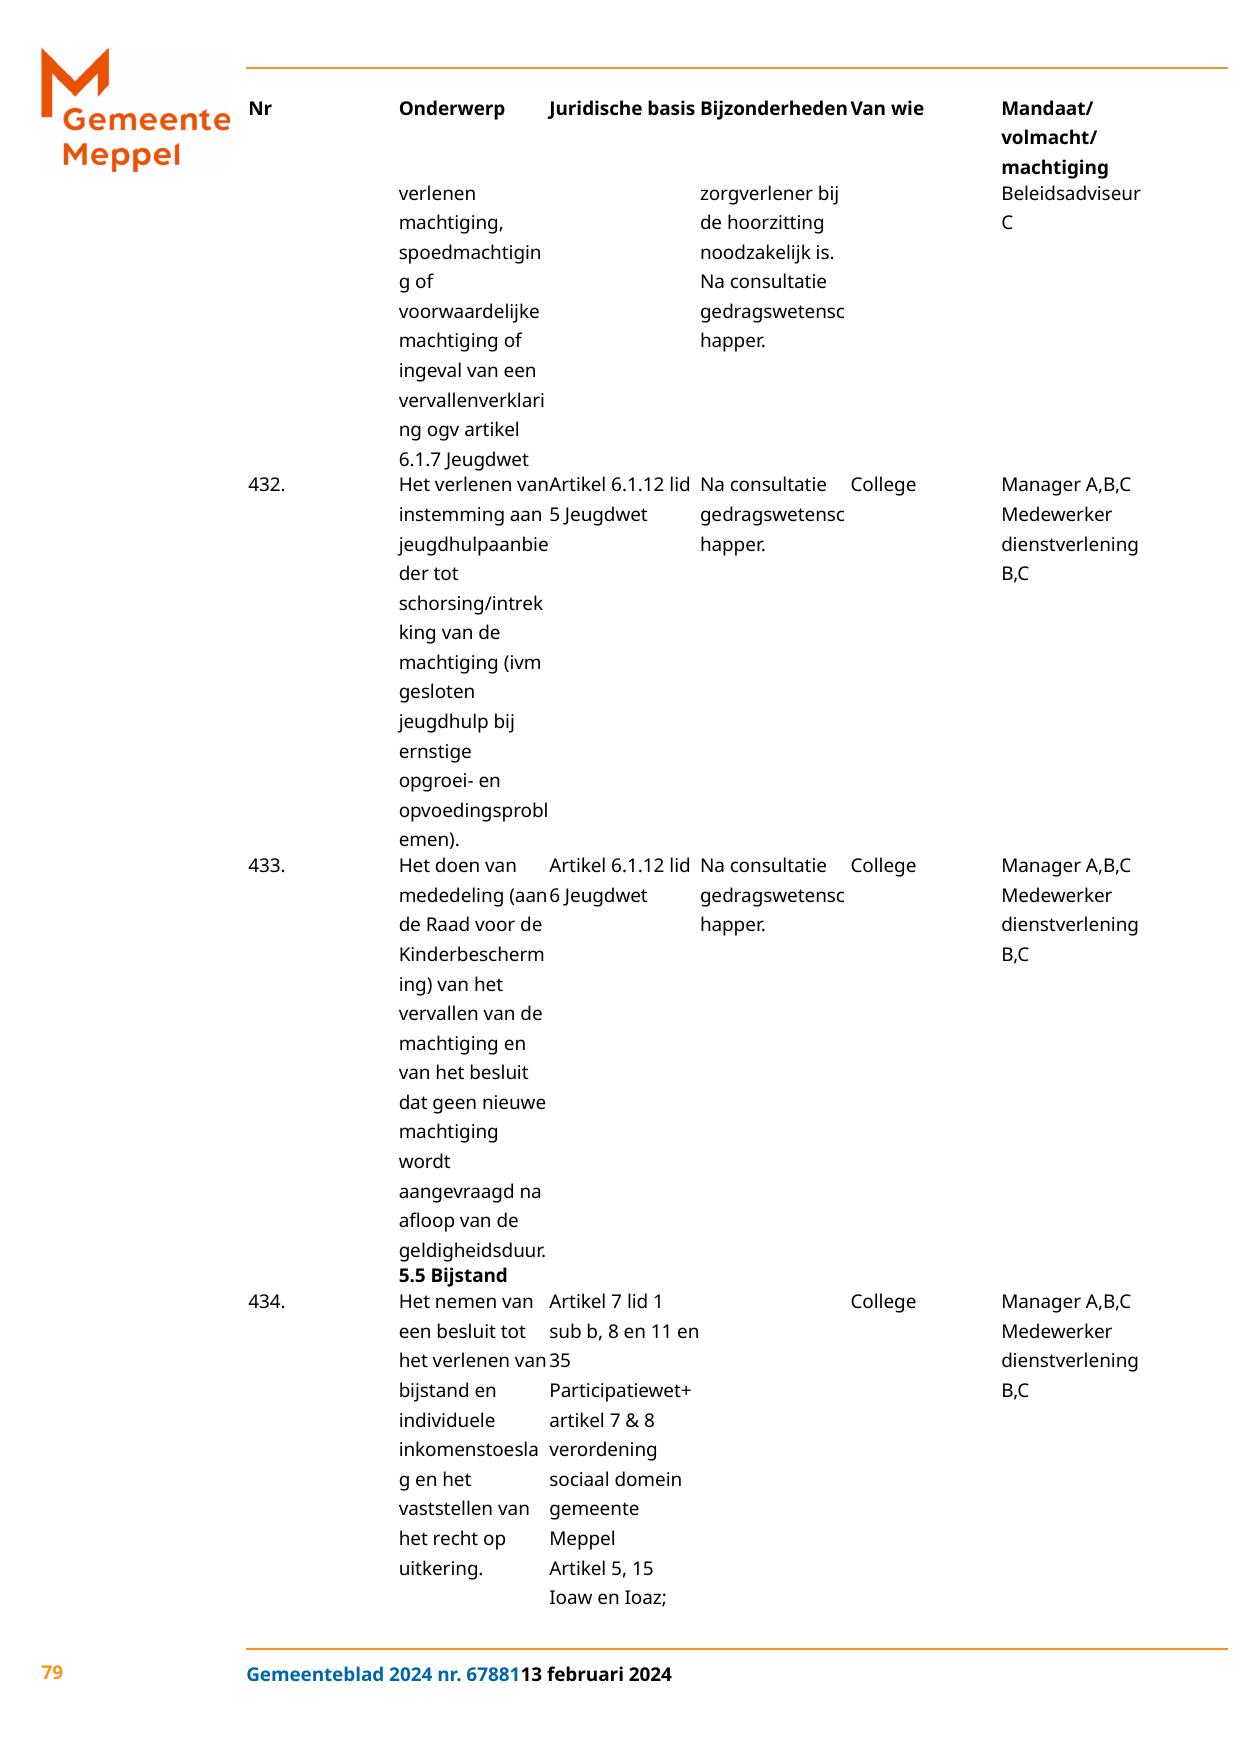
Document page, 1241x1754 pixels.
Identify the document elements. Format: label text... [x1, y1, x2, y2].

table_cell [700, 1289, 850, 1610]
table_cell [248, 1263, 398, 1288]
table_header Mandaat/volmacht/machtiging [1001, 95, 1152, 180]
table_cell [248, 1289, 398, 1610]
table_cell Manager A,B,C Medewerker dienstverlening B,C [1001, 1289, 1152, 1610]
table_header Onderwerp [399, 95, 549, 180]
table_cell Beleidsadviseur C [1001, 180, 1152, 472]
table_cell zorgverlener bij de hoorzitting noodzakelijk is. Na consultatie gedragswetenschapper. [700, 180, 850, 472]
table_header Van wie [850, 95, 1001, 180]
table_cell Artikel 6.1.12 lid 5 Jeugdwet [549, 472, 700, 852]
picture [41, 47, 231, 172]
table_cell College [850, 853, 1001, 1263]
table_cell [549, 180, 700, 472]
table_cell College [850, 472, 1001, 852]
table_header Bijzonderheden [700, 95, 850, 180]
table_cell Na consultatie gedragswetenschapper. [700, 472, 850, 852]
table_cell [248, 180, 398, 472]
table_cell Het verlenen van instemming aan jeugdhulpaanbieder tot schorsing/intrekking van de machtiging (ivm gesloten jeugdhulp bij ernstige opgroei- en opvoedingsproblemen). [399, 472, 549, 852]
table_cell Het nemen van een besluit tot het verlenen van bijstand en individuele inkomenstoeslag en het vaststellen van het recht op uitkering. [399, 1289, 549, 1610]
table_cell verlenen machtiging, spoedmachtiging of voorwaardelijke machtiging of ingeval van een vervallenverklaring ogv artikel 6.1.7 Jeugdwet [399, 180, 549, 472]
table_header Juridische basis [549, 95, 700, 180]
table_cell College [850, 1289, 1001, 1610]
table_cell Artikel 6.1.12 lid 6 Jeugdwet [549, 853, 700, 1263]
table_cell Het doen van mededeling (aan de Raad voor de Kinderbescherming) van het vervallen van de machtiging en van het besluit dat geen nieuwe machtiging wordt aangevraagd na afloop van de geldigheidsduur. [399, 853, 549, 1263]
table_cell Na consultatie gedragswetenschapper. [700, 853, 850, 1263]
table_cell [248, 853, 398, 1263]
table_cell [850, 180, 1001, 472]
table_header Nr [248, 95, 398, 180]
table_cell Artikel 7 lid 1 sub b, 8 en 11 en 35 Participatiewet+ artikel 7 & 8 verordening sociaal domein gemeente Meppel Artikel 5, 15 Ioaw en Ioaz; [549, 1289, 700, 1610]
table_cell Manager A,B,C Medewerker dienstverlening B,C [1001, 472, 1152, 852]
table_cell 5.5 Bijstand [399, 1263, 1152, 1288]
table_cell Manager A,B,C Medewerker dienstverlening B,C [1001, 853, 1152, 1263]
table_cell [248, 472, 398, 852]
